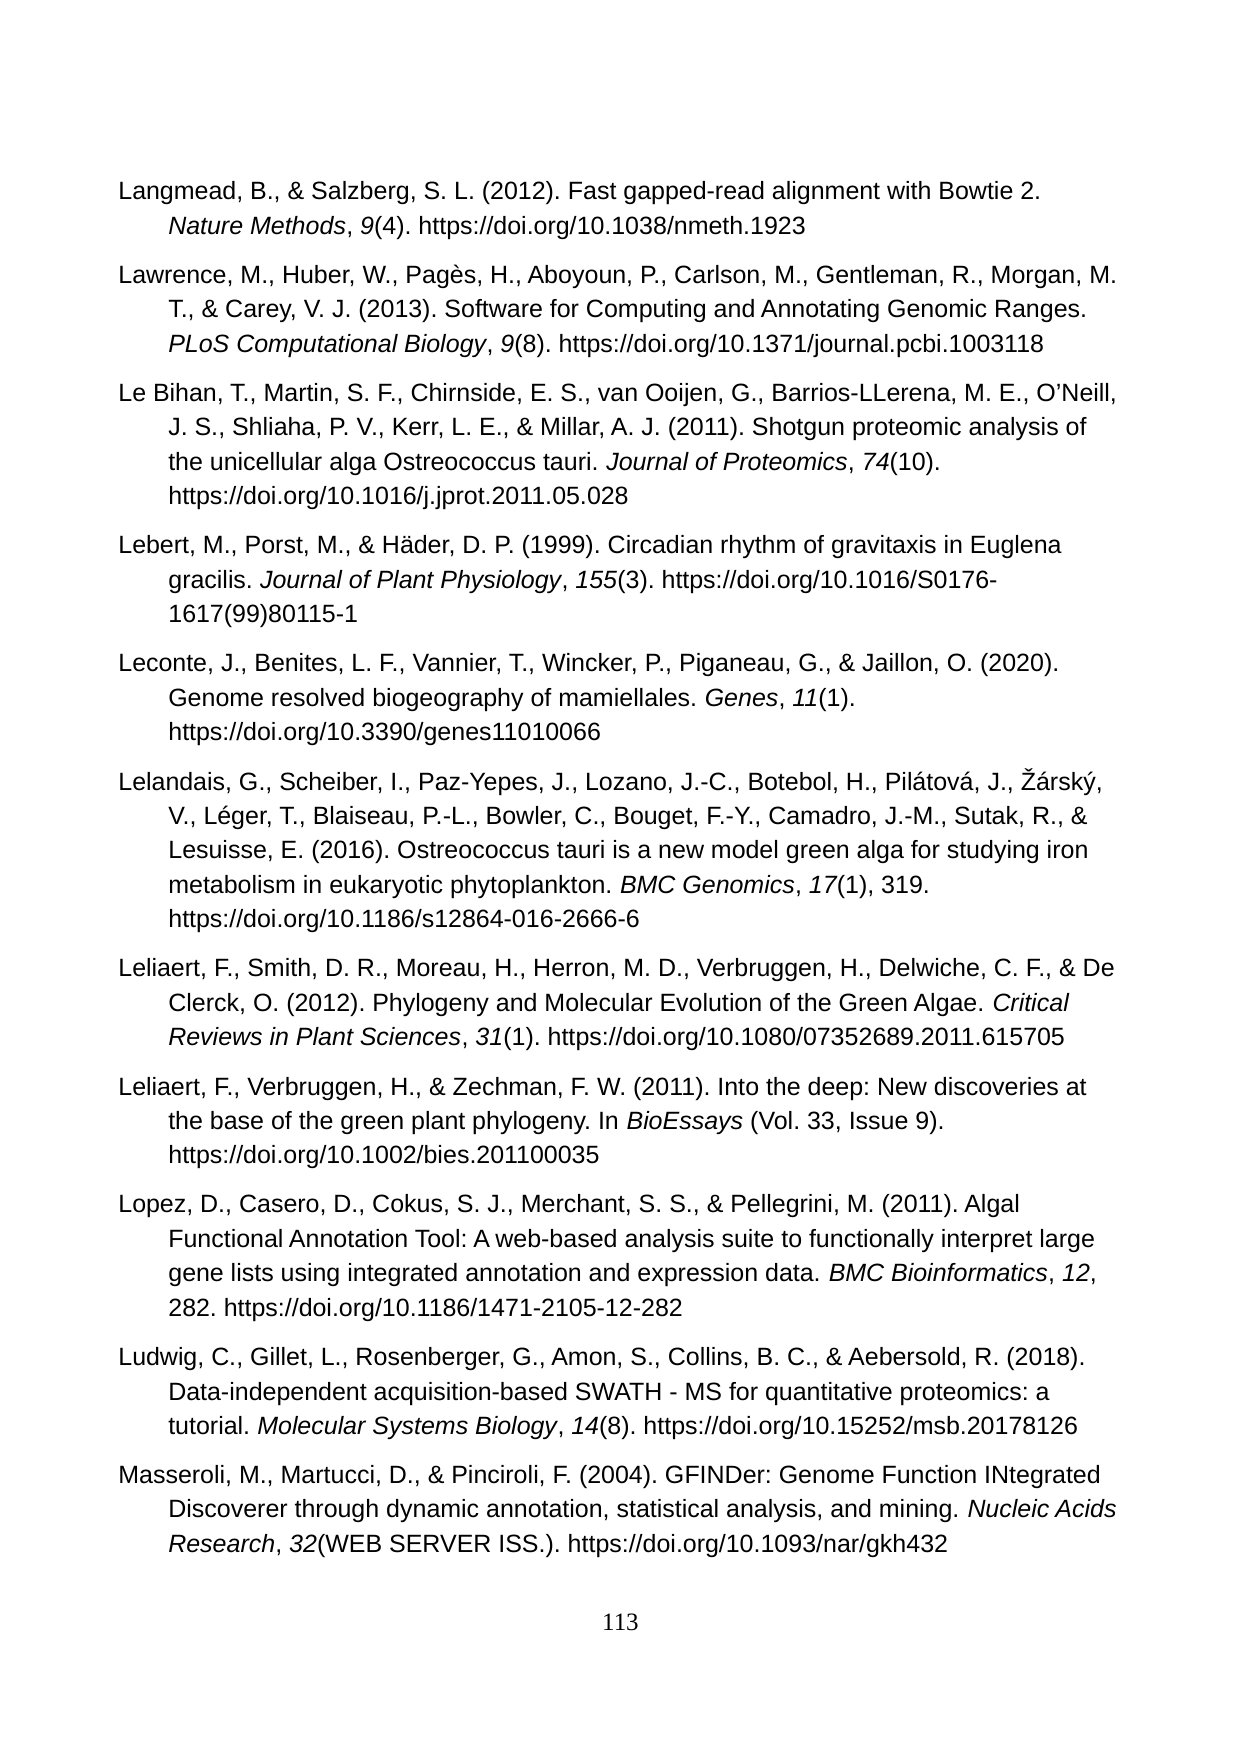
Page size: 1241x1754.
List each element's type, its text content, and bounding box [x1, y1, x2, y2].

text Masseroli, M., Martucci, D., & Pinciroli, F. (2004). GFINDer: Genome Function INtegrated Discoverer through dynamic annotation, statistical analysis, and mining. Nucleic Acids Research, 32(WEB SERVER ISS.). https://doi.org/10.1093/nar/gkh432 [118, 1460, 1122, 1558]
text Le Bihan, T., Martin, S. F., Chirnside, E. S., van Ooijen, G., Barrios-LLerena, M. E., O’Neill, J. S., Shliaha, P. V., Kerr, L. E., & Millar, A. J. (2011). Shotgun proteomic analysis of the unicellular alga Ostreococcus tauri. Journal of Proteomics, 74(10). https://doi.org/10.1016/j.jprot.2011.05.028 [118, 378, 1122, 510]
text Leconte, J., Benites, L. F., Vannier, T., Wincker, P., Piganeau, G., & Jaillon, O. (2020). Genome resolved biogeography of mamiellales. Genes, 11(1). https://doi.org/10.3390/genes11010066 [118, 648, 1122, 746]
text Lelandais, G., Scheiber, I., Paz-Yepes, J., Lozano, J.-C., Botebol, H., Pilátová, J., Žárský, V., Léger, T., Blaiseau, P.-L., Bowler, C., Bouget, F.-Y., Camadro, J.-M., Sutak, R., & Lesuisse, E. (2016). Ostreococcus tauri is a new model green alga for studying iron metabolism in eukaryotic phytoplankton. BMC Genomics, 17(1), 319. https://doi.org/10.1186/s12864-016-2666-6 [118, 766, 1122, 933]
text Langmead, B., & Salzberg, S. L. (2012). Fast gapped-read alignment with Bowtie 2. Nature Methods, 9(4). https://doi.org/10.1038/nmeth.1923 [118, 176, 1122, 239]
text Leliaert, F., Verbruggen, H., & Zechman, F. W. (2011). Into the deep: New discoveries at the base of the green plant phylogeny. In BioEssays (Vol. 33, Issue 9). https://doi.org/10.1002/bies.201100035 [118, 1071, 1122, 1169]
text Lopez, D., Casero, D., Cokus, S. J., Merchant, S. S., & Pellegrini, M. (2011). Algal Functional Annotation Tool: A web-based analysis suite to functionally interpret large gene lists using integrated annotation and expression data. BMC Bioinformatics, 12, 282. https://doi.org/10.1186/1471-2105-12-282 [118, 1189, 1122, 1322]
text Ludwig, C., Gillet, L., Rosenberger, G., Amon, S., Collins, B. C., & Aebersold, R. (2018). Data‐independent acquisition‐based SWATH ‐ MS for quantitative proteomics: a tutorial. Molecular Systems Biology, 14(8). https://doi.org/10.15252/msb.20178126 [118, 1342, 1122, 1440]
text Leliaert, F., Smith, D. R., Moreau, H., Herron, M. D., Verbruggen, H., Delwiche, C. F., & De Clerck, O. (2012). Phylogeny and Molecular Evolution of the Green Algae. Critical Reviews in Plant Sciences, 31(1). https://doi.org/10.1080/07352689.2011.615705 [118, 953, 1122, 1051]
text Lebert, M., Porst, M., & Häder, D. P. (1999). Circadian rhythm of gravitaxis in Euglena gracilis. Journal of Plant Physiology, 155(3). https://doi.org/10.1016/S0176-1617(99)80115-1 [118, 530, 1122, 628]
text Lawrence, M., Huber, W., Pagès, H., Aboyoun, P., Carlson, M., Gentleman, R., Morgan, M. T., & Carey, V. J. (2013). Software for Computing and Annotating Genomic Ranges. PLoS Computational Biology, 9(8). https://doi.org/10.1371/journal.pcbi.1003118 [118, 260, 1122, 358]
